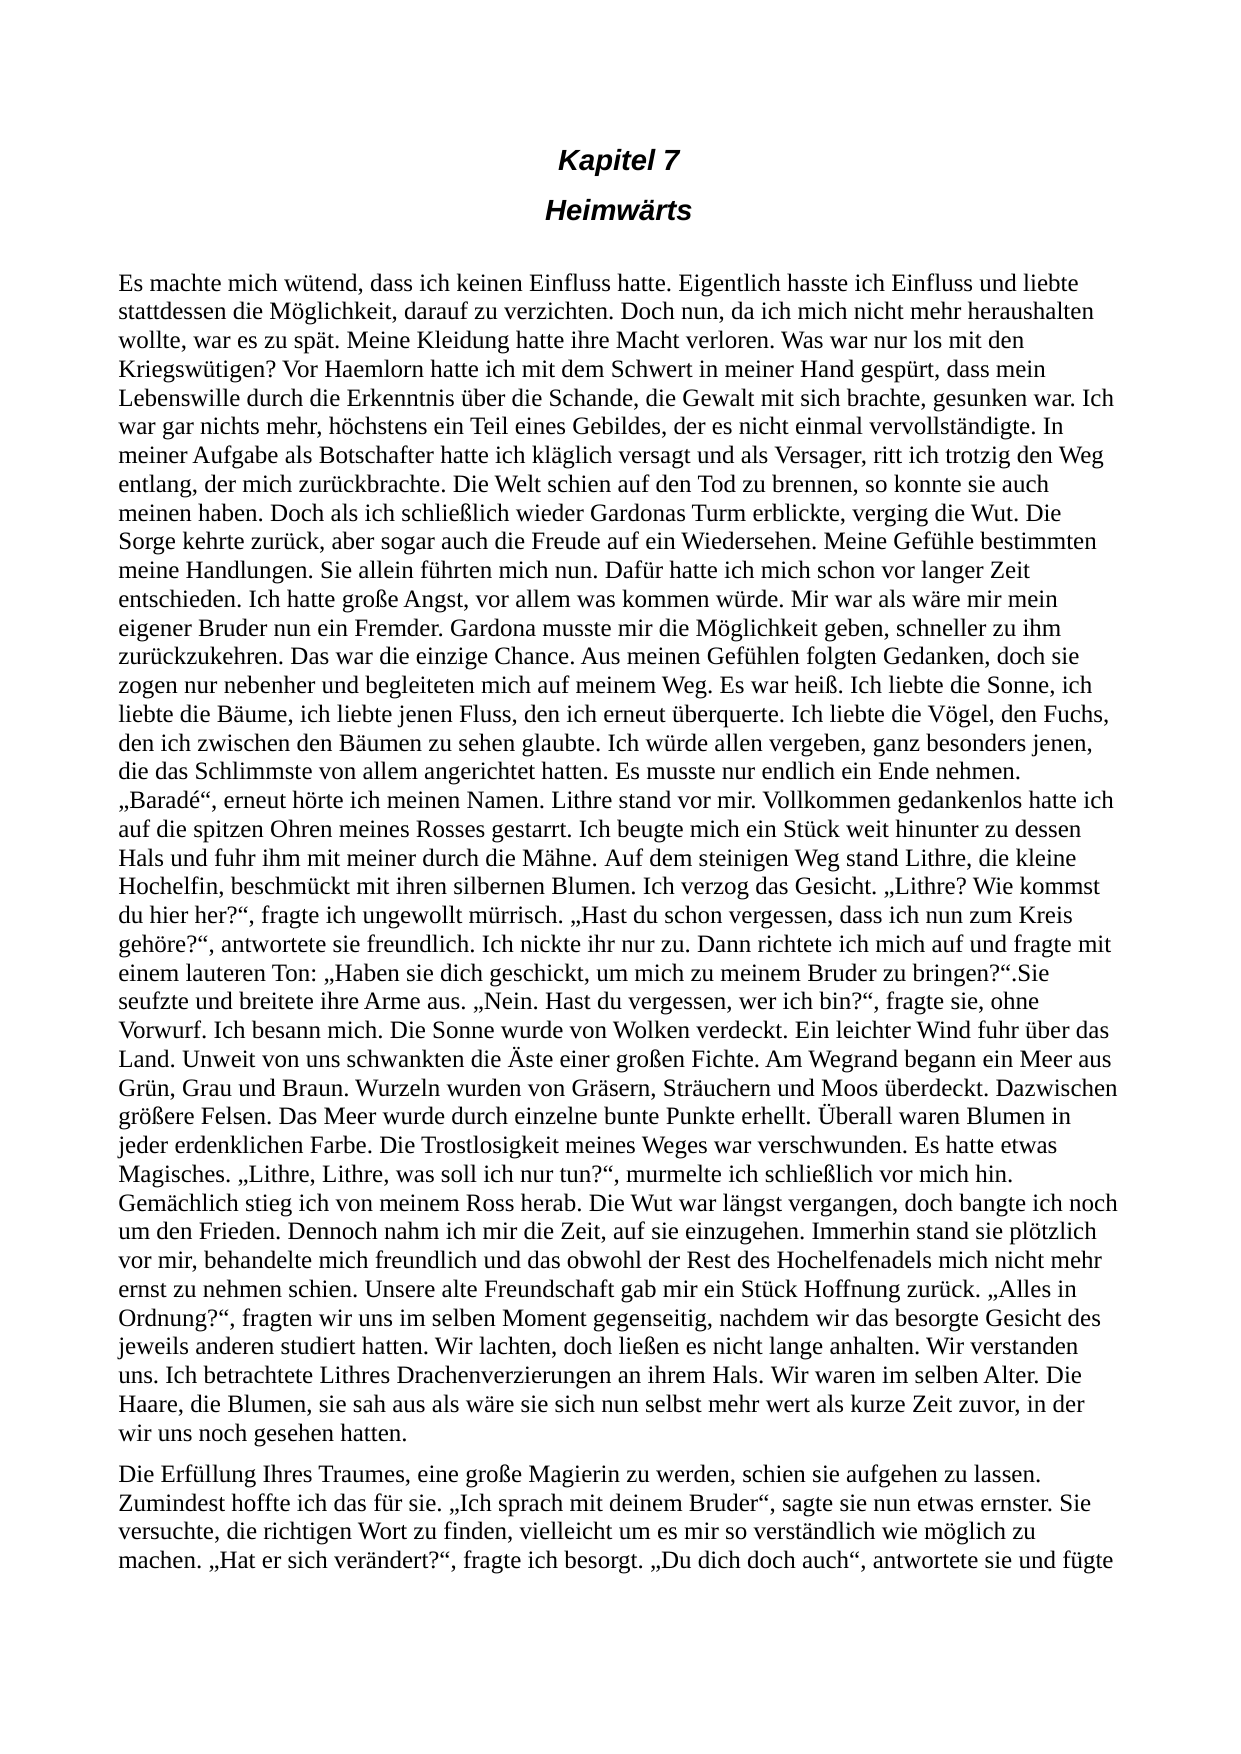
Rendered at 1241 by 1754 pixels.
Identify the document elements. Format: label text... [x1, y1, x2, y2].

text Es machte mich wütend, dass ich keinen Einfluss hatte. Eigentlich hasste ich Einfluss und liebte stattdessen die Möglichkeit, darauf zu verzichten. Doch nun, da ich mich nicht mehr heraushalten wollte, war es zu spät. Meine Kleidung hatte ihre Macht verloren. Was war nur los mit den Kriegswütigen? Vor Haemlorn hatte ich mit dem Schwert in meiner Hand gespürt, dass mein Lebenswille durch die Erkenntnis über die Schande, die Gewalt mit sich brachte, gesunken war. Ich war gar nichts mehr, höchstens ein Teil eines Gebildes, der es nicht einmal vervollständigte. In meiner Aufgabe als Botschafter hatte ich kläglich versagt und als Versager, ritt ich trotzig den Weg entlang, der mich zurückbrachte. Die Welt schien auf den Tod zu brennen, so konnte sie auch meinen haben. Doch als ich schließlich wieder Gardonas Turm erblickte, verging die Wut. Die Sorge kehrte zurück, aber sogar auch die Freude auf ein Wiedersehen. Meine Gefühle bestimmten meine Handlungen. Sie allein führten mich nun. Dafür hatte ich mich schon vor langer Zeit entschieden. Ich hatte große Angst, vor allem was kommen würde. Mir war als wäre mir mein eigener Bruder nun ein Fremder. Gardona musste mir die Möglichkeit geben, schneller zu ihm zurückzukehren. Das war die einzige Chance. Aus meinen Gefühlen folgten Gedanken, doch sie zogen nur nebenher und begleiteten mich auf meinem Weg. Es war heiß. Ich liebte die Sonne, ich liebte die Bäume, ich liebte jenen Fluss, den ich erneut überquerte. Ich liebte die Vögel, den Fuchs, den ich zwischen den Bäumen zu sehen glaubte. Ich würde allen vergeben, ganz besonders jenen, die das Schlimmste von allem angerichtet hatten. Es musste nur endlich ein Ende nehmen. „Baradé“, erneut hörte ich meinen Namen. Lithre stand vor mir. Vollkommen gedankenlos hatte ich auf die spitzen Ohren meines Rosses gestarrt. Ich beugte mich ein Stück weit hinunter zu dessen Hals und fuhr ihm mit meiner durch die Mähne. Auf dem steinigen Weg stand Lithre, die kleine Hochelfin, beschmückt mit ihren silbernen Blumen. Ich verzog das Gesicht. „Lithre? Wie kommst du hier her?“, fragte ich ungewollt mürrisch. „Hast du schon vergessen, dass ich nun zum Kreis gehöre?“, antwortete sie freundlich. Ich nickte ihr nur zu. Dann richtete ich mich auf und fragte mit einem lauteren Ton: „Haben sie dich geschickt, um mich zu meinem Bruder zu bringen?“.Sie seufzte und breitete ihre Arme aus. „Nein. Hast du vergessen, wer ich bin?“, fragte sie, ohne Vorwurf. Ich besann mich. Die Sonne wurde von Wolken verdeckt. Ein leichter Wind fuhr über das Land. Unweit von uns schwankten die Äste einer großen Fichte. Am Wegrand begann ein Meer aus Grün, Grau und Braun. Wurzeln wurden von Gräsern, Sträuchern und Moos überdeckt. Dazwischen größere Felsen. Das Meer wurde durch einzelne bunte Punkte erhellt. Überall waren Blumen in jeder erdenklichen Farbe. Die Trostlosigkeit meines Weges war verschwunden. Es hatte etwas Magisches. „Lithre, Lithre, was soll ich nur tun?“, murmelte ich schließlich vor mich hin. Gemächlich stieg ich von meinem Ross herab. Die Wut war längst vergangen, doch bangte ich noch um den Frieden. Dennoch nahm ich mir die Zeit, auf sie einzugehen. Immerhin stand sie plötzlich vor mir, behandelte mich freundlich und das obwohl der Rest des Hochelfenadels mich nicht mehr ernst zu nehmen schien. Unsere alte Freundschaft gab mir ein Stück Hoffnung zurück. „Alles in Ordnung?“, fragten wir uns im selben Moment gegenseitig, nachdem wir das besorgte Gesicht des jeweils anderen studiert hatten. Wir lachten, doch ließen es nicht lange anhalten. Wir verstanden uns. Ich betrachtete Lithres Drachenverzierungen an ihrem Hals. Wir waren im selben Alter. Die Haare, die Blumen, sie sah aus als wäre sie sich nun selbst mehr wert als kurze Zeit zuvor, in der wir uns noch gesehen hatten. [118, 268, 1122, 1446]
subtitle Kapitel 7 Heimwärts [118, 143, 1122, 227]
text Die Erfüllung Ihres Traumes, eine große Magierin zu werden, schien sie aufgehen zu lassen. Zumindest hoffte ich das für sie. „Ich sprach mit deinem Bruder“, sagte sie nun etwas ernster. Sie versuchte, die richtigen Wort zu finden, vielleicht um es mir so verständlich wie möglich zu machen. „Hat er sich verändert?“, fragte ich besorgt. „Du dich doch auch“, antwortete sie und fügte [118, 1459, 1122, 1574]
